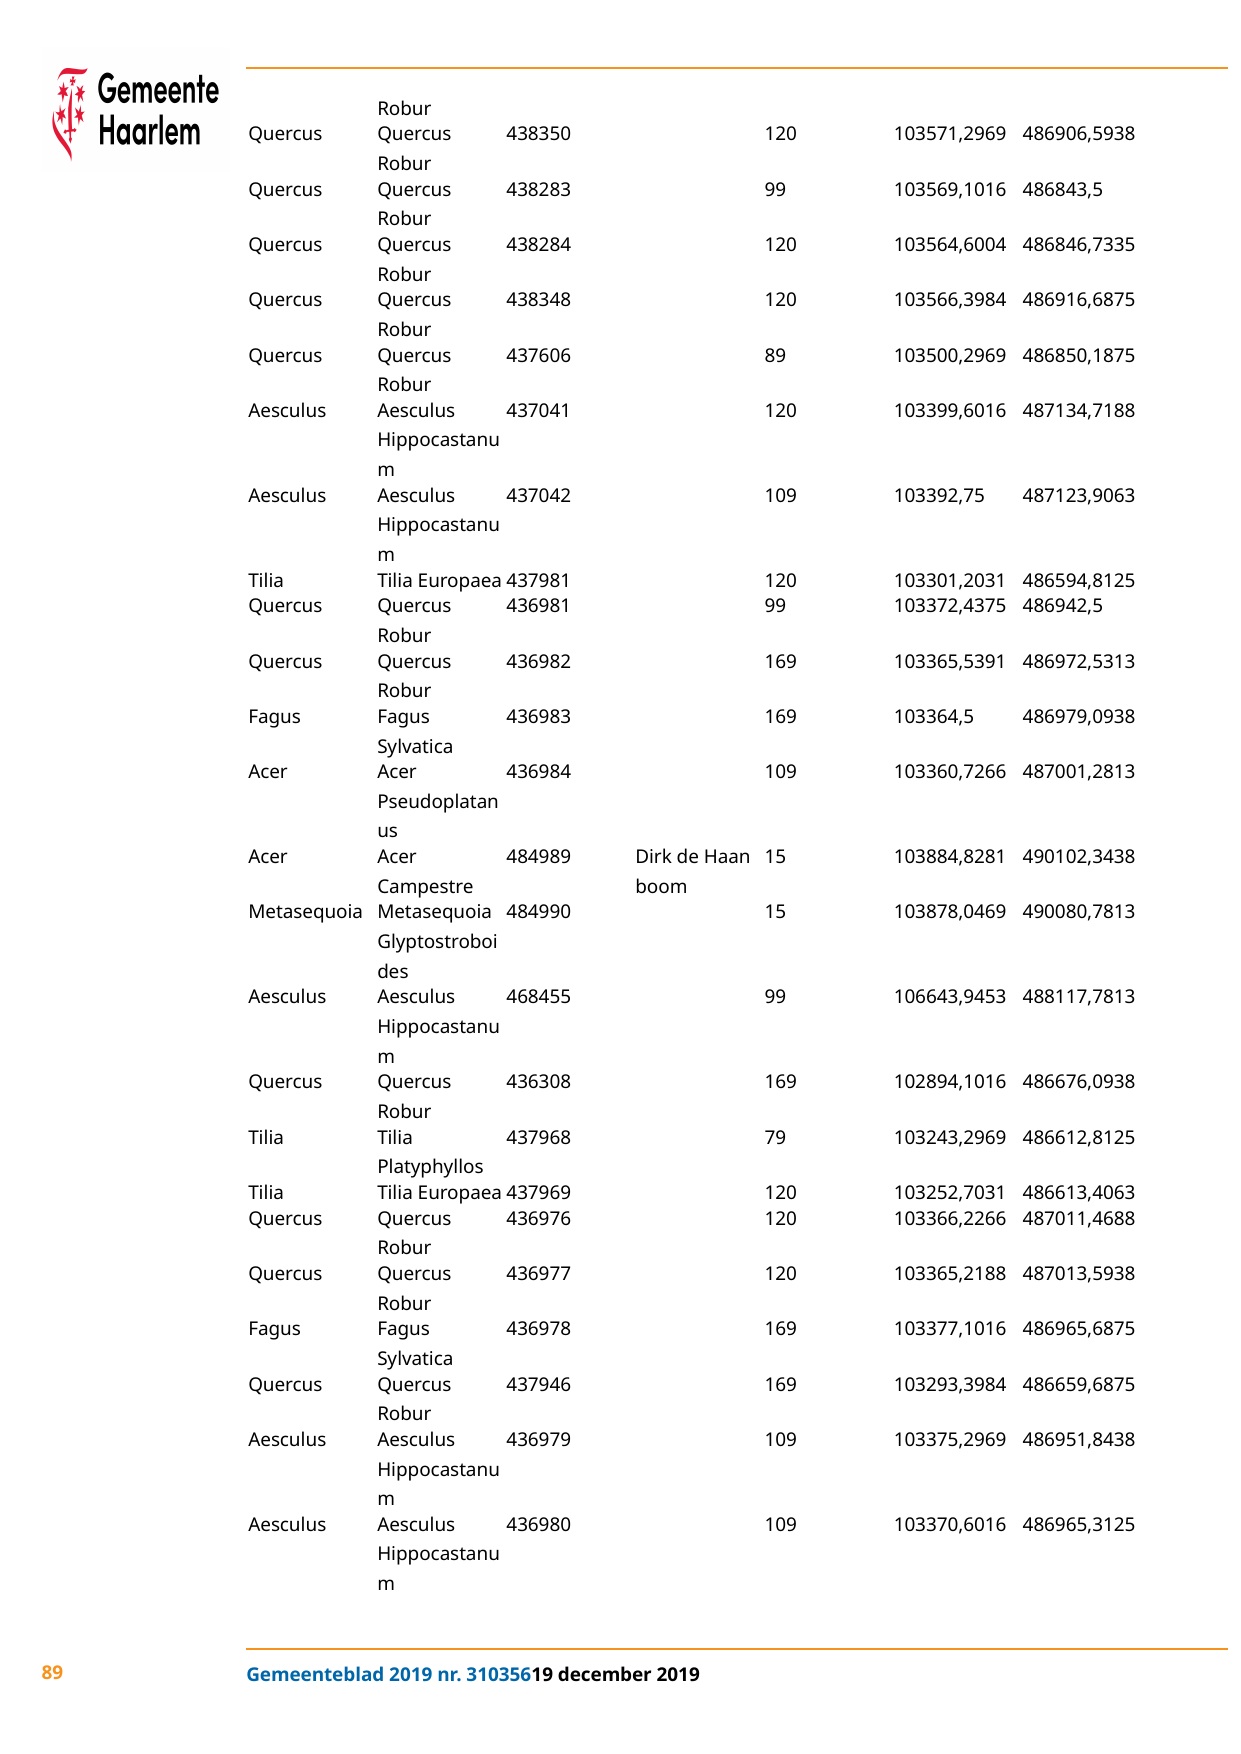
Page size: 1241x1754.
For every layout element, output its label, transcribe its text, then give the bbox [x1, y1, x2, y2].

table_cell [635, 95, 764, 121]
table_cell 438284 [506, 231, 635, 286]
table_cell Quercus [248, 342, 377, 397]
table_cell 99 [764, 593, 893, 648]
table_cell 103372,4375 [894, 593, 1022, 648]
table_cell 169 [764, 703, 893, 758]
table_cell 120 [764, 286, 893, 342]
table_cell 486965,3125 [1023, 1511, 1152, 1596]
table_cell [635, 703, 764, 758]
table_cell Fagus Sylvatica [377, 1316, 506, 1371]
table_cell 488117,7813 [1023, 984, 1152, 1068]
table_cell 120 [764, 567, 893, 593]
table_cell Quercus Robur [377, 1205, 506, 1260]
table_cell 486676,0938 [1023, 1069, 1152, 1124]
table_cell [635, 567, 764, 593]
table_cell Quercus Robur [377, 1260, 506, 1316]
table_cell 484990 [506, 899, 635, 984]
table_cell 103399,6016 [894, 397, 1022, 482]
table_cell Quercus Robur [377, 1069, 506, 1124]
table_cell [635, 1124, 764, 1179]
table_cell 103365,2188 [894, 1260, 1022, 1316]
table_cell Aesculus Hippocastanum [377, 1511, 506, 1596]
table_cell 106643,9453 [894, 984, 1022, 1068]
table_cell 99 [764, 176, 893, 231]
table_cell [635, 342, 764, 397]
table_cell 120 [764, 121, 893, 176]
table_cell 486612,8125 [1023, 1124, 1152, 1179]
table_cell 103365,5391 [894, 648, 1022, 703]
table_cell Fagus [248, 1316, 377, 1371]
table_cell 437968 [506, 1124, 635, 1179]
table_cell [635, 1205, 764, 1260]
table_cell Quercus Robur [377, 342, 506, 397]
table_cell Dirk de Haan boom [635, 844, 764, 899]
table_cell [764, 95, 893, 121]
table_cell 436977 [506, 1260, 635, 1316]
table_cell [894, 95, 1022, 121]
table_cell 490080,7813 [1023, 899, 1152, 984]
table_cell Aesculus [248, 482, 377, 567]
table_cell 436979 [506, 1426, 635, 1511]
table_cell 486979,0938 [1023, 703, 1152, 758]
table_cell Quercus Robur [377, 1371, 506, 1426]
table_cell Acer [248, 759, 377, 843]
table_cell 103569,1016 [894, 176, 1022, 231]
table_cell 436980 [506, 1511, 635, 1596]
table_cell Aesculus Hippocastanum [377, 397, 506, 482]
table_cell Tilia Europaea [377, 1179, 506, 1205]
table_cell Quercus [248, 1205, 377, 1260]
table_cell 486906,5938 [1023, 121, 1152, 176]
table_cell [635, 1371, 764, 1426]
table_cell 437606 [506, 342, 635, 397]
table_cell 436984 [506, 759, 635, 843]
table_cell [635, 648, 764, 703]
table_cell 103252,7031 [894, 1179, 1022, 1205]
table_cell 437042 [506, 482, 635, 567]
table_cell 103301,2031 [894, 567, 1022, 593]
table_cell Aesculus Hippocastanum [377, 984, 506, 1068]
table_cell 486965,6875 [1023, 1316, 1152, 1371]
table_cell Acer Campestre [377, 844, 506, 899]
table_cell 103375,2969 [894, 1426, 1022, 1511]
table_cell 120 [764, 1260, 893, 1316]
table_cell Quercus [248, 1069, 377, 1124]
table_cell 437041 [506, 397, 635, 482]
table_cell [635, 1260, 764, 1316]
table_cell 109 [764, 1511, 893, 1596]
table_cell 103566,3984 [894, 286, 1022, 342]
table_cell 120 [764, 397, 893, 482]
table_cell Tilia Platyphyllos [377, 1124, 506, 1179]
table_cell Fagus [248, 703, 377, 758]
table_cell 103364,5 [894, 703, 1022, 758]
table_cell Aesculus [248, 397, 377, 482]
table_cell 103500,2969 [894, 342, 1022, 397]
table_cell Aesculus Hippocastanum [377, 482, 506, 567]
table_cell 103293,3984 [894, 1371, 1022, 1426]
table_cell 486613,4063 [1023, 1179, 1152, 1205]
table_cell Quercus [248, 648, 377, 703]
table_cell [635, 121, 764, 176]
table_cell 103884,8281 [894, 844, 1022, 899]
table_cell 169 [764, 648, 893, 703]
table_cell Acer [248, 844, 377, 899]
table_cell Aesculus [248, 1426, 377, 1511]
table_cell Robur [377, 95, 506, 121]
table_cell 109 [764, 482, 893, 567]
table_cell 103392,75 [894, 482, 1022, 567]
table_cell 169 [764, 1316, 893, 1371]
table_cell 99 [764, 984, 893, 1068]
table_cell [635, 1511, 764, 1596]
table_cell [635, 176, 764, 231]
table_cell [635, 759, 764, 843]
table_cell 89 [764, 342, 893, 397]
table_cell 436982 [506, 648, 635, 703]
table_cell 120 [764, 231, 893, 286]
table_cell [635, 397, 764, 482]
table_cell Tilia [248, 1179, 377, 1205]
table_cell 486972,5313 [1023, 648, 1152, 703]
table_cell Metasequoia [248, 899, 377, 984]
table_cell Quercus Robur [377, 648, 506, 703]
table_cell 103377,1016 [894, 1316, 1022, 1371]
table_cell 438350 [506, 121, 635, 176]
table_cell Tilia Europaea [377, 567, 506, 593]
table_cell 438348 [506, 286, 635, 342]
table_cell Quercus [248, 286, 377, 342]
table_cell 103360,7266 [894, 759, 1022, 843]
table_cell Quercus Robur [377, 593, 506, 648]
table_cell 486843,5 [1023, 176, 1152, 231]
table_cell 486942,5 [1023, 593, 1152, 648]
table_cell 169 [764, 1371, 893, 1426]
table_cell 109 [764, 759, 893, 843]
table_cell 490102,3438 [1023, 844, 1152, 899]
table_cell Quercus Robur [377, 121, 506, 176]
table_cell [635, 899, 764, 984]
table_cell Metasequoia Glyptostroboides [377, 899, 506, 984]
table_cell 486659,6875 [1023, 1371, 1152, 1426]
table_cell [635, 482, 764, 567]
picture [41, 47, 231, 172]
table_cell 102894,1016 [894, 1069, 1022, 1124]
table_cell Quercus [248, 1260, 377, 1316]
table_cell 436983 [506, 703, 635, 758]
table_cell Aesculus [248, 984, 377, 1068]
table_cell 103366,2266 [894, 1205, 1022, 1260]
table_cell Tilia [248, 1124, 377, 1179]
table_cell [635, 984, 764, 1068]
table_cell 169 [764, 1069, 893, 1124]
table_cell 436308 [506, 1069, 635, 1124]
table_cell 436981 [506, 593, 635, 648]
table_cell Tilia [248, 567, 377, 593]
table_cell 109 [764, 1426, 893, 1511]
table_cell [1023, 95, 1152, 121]
table_cell 437981 [506, 567, 635, 593]
table_cell 103878,0469 [894, 899, 1022, 984]
table_cell Quercus [248, 121, 377, 176]
table_cell Quercus [248, 231, 377, 286]
table_cell 487013,5938 [1023, 1260, 1152, 1316]
table_cell [635, 1179, 764, 1205]
table_cell [635, 286, 764, 342]
table_cell 486916,6875 [1023, 286, 1152, 342]
table_cell [506, 95, 635, 121]
table_cell 486846,7335 [1023, 231, 1152, 286]
table_cell [635, 1426, 764, 1511]
table_cell 120 [764, 1205, 893, 1260]
table_cell [635, 1069, 764, 1124]
table_cell Quercus [248, 176, 377, 231]
table_cell [635, 1316, 764, 1371]
table_cell Acer Pseudoplatanus [377, 759, 506, 843]
table_cell [248, 95, 377, 121]
table_cell 438283 [506, 176, 635, 231]
table_cell [635, 593, 764, 648]
table_cell Quercus Robur [377, 286, 506, 342]
table_cell Aesculus [248, 1511, 377, 1596]
table_cell 487134,7188 [1023, 397, 1152, 482]
table_cell 15 [764, 844, 893, 899]
table_cell 103243,2969 [894, 1124, 1022, 1179]
table_cell 468455 [506, 984, 635, 1068]
table_cell Quercus Robur [377, 231, 506, 286]
table_cell Quercus [248, 1371, 377, 1426]
table_cell 486850,1875 [1023, 342, 1152, 397]
table_cell [635, 231, 764, 286]
table_cell 436978 [506, 1316, 635, 1371]
table_cell 437969 [506, 1179, 635, 1205]
table_cell 437946 [506, 1371, 635, 1426]
table_cell 487123,9063 [1023, 482, 1152, 567]
table_cell Aesculus Hippocastanum [377, 1426, 506, 1511]
table_cell 487011,4688 [1023, 1205, 1152, 1260]
table_cell 484989 [506, 844, 635, 899]
table_cell Fagus Sylvatica [377, 703, 506, 758]
table_cell 103564,6004 [894, 231, 1022, 286]
table_cell 120 [764, 1179, 893, 1205]
table_cell 103370,6016 [894, 1511, 1022, 1596]
table_cell 486951,8438 [1023, 1426, 1152, 1511]
table_cell 486594,8125 [1023, 567, 1152, 593]
table_cell 79 [764, 1124, 893, 1179]
table_cell 487001,2813 [1023, 759, 1152, 843]
table_cell 103571,2969 [894, 121, 1022, 176]
table_cell Quercus Robur [377, 176, 506, 231]
table_cell 436976 [506, 1205, 635, 1260]
table_cell 15 [764, 899, 893, 984]
table_cell Quercus [248, 593, 377, 648]
